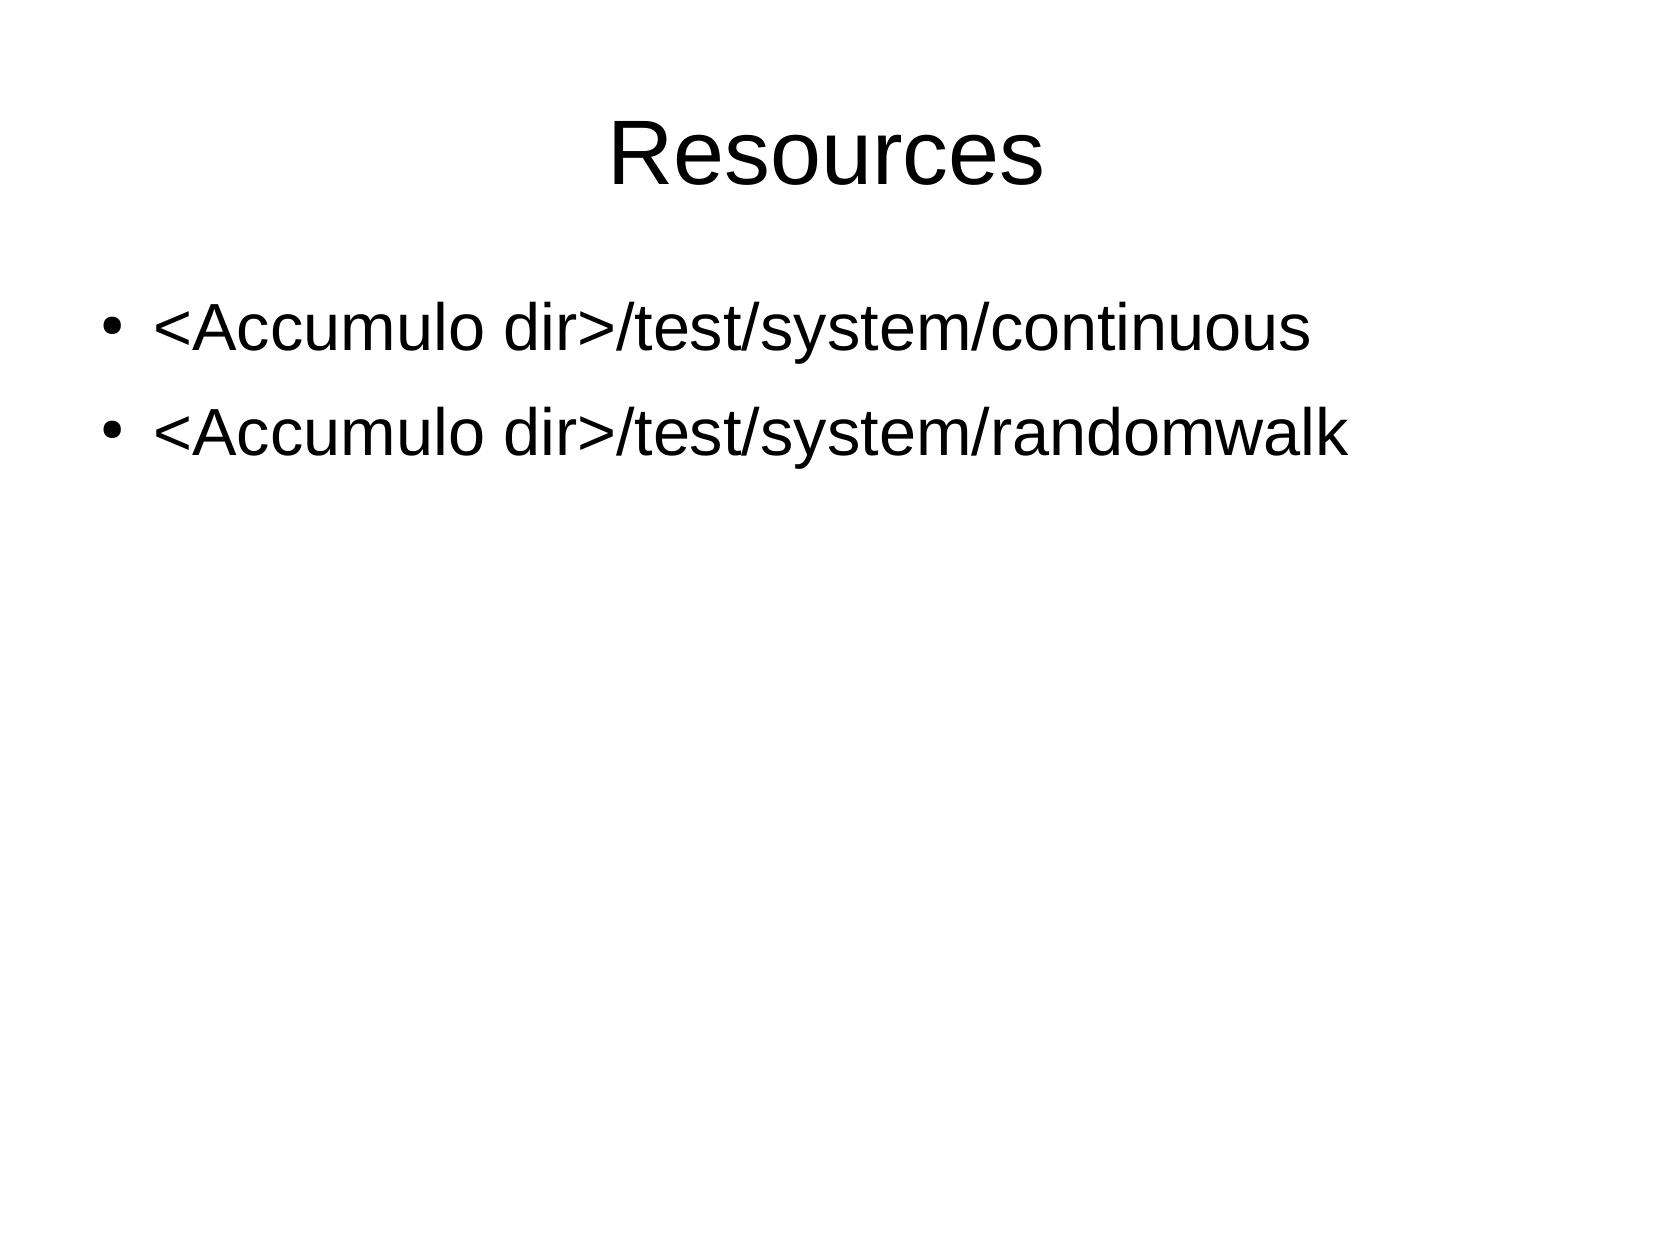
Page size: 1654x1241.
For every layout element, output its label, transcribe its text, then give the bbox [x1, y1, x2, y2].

title Resources [82, 49, 1571, 257]
list <Accumulo dir>/test/system/continuous <Accumulo dir>/test/system/randomwalk [82, 290, 1571, 1109]
